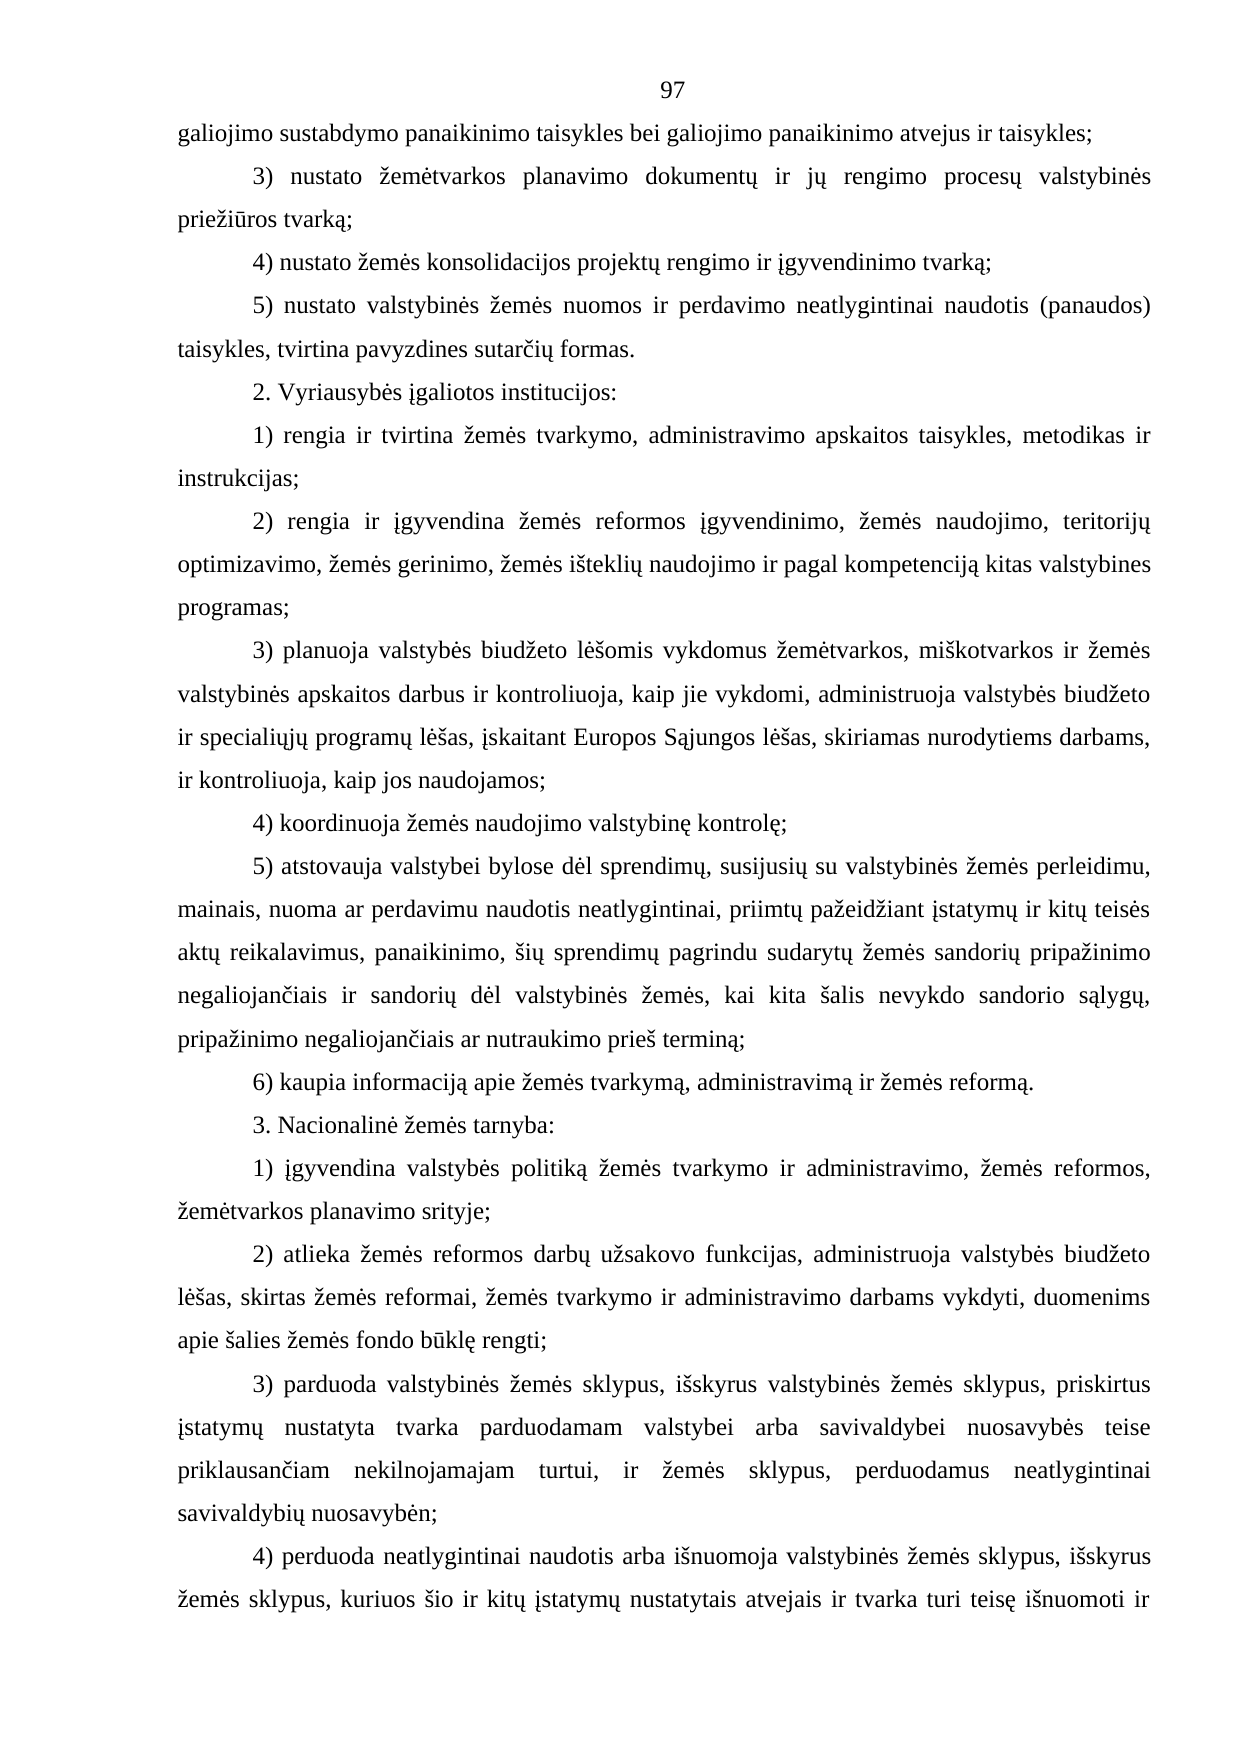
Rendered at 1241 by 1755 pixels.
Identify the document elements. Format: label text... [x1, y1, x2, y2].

text 5) atstovauja valstybei bylose dėl sprendimų, susijusių su valstybinės žemės perleidimu, mainais, nuoma ar perdavimu naudotis neatlygintinai, priimtų pažeidžiant įstatymų ir kitų teisės aktų reikalavimus, panaikinimo, šių sprendimų pagrindu sudarytų žemės sandorių pripažinimo negaliojančiais ir sandorių dėl valstybinės žemės, kai kita šalis nevykdo sandorio sąlygų, pripažinimo negaliojančiais ar nutraukimo prieš terminą; [177, 851, 1152, 1052]
text galiojimo sustabdymo panaikinimo taisykles bei galiojimo panaikinimo atvejus ir taisykles; [177, 118, 1152, 147]
text 1) įgyvendina valstybės politiką žemės tvarkymo ir administravimo, žemės reformos, žemėtvarkos planavimo srityje; [177, 1153, 1152, 1225]
text 3) planuoja valstybės biudžeto lėšomis vykdomus žemėtvarkos, miškotvarkos ir žemės valstybinės apskaitos darbus ir kontroliuoja, kaip jie vykdomi, administruoja valstybės biudžeto ir specialiųjų programų lėšas, įskaitant Europos Sąjungos lėšas, skiriamas nurodytiems darbams, ir kontroliuoja, kaip jos naudojamos; [177, 636, 1152, 794]
text 3) nustato žemėtvarkos planavimo dokumentų ir jų rengimo procesų valstybinės priežiūros tvarką; [177, 161, 1152, 233]
text 2) atlieka žemės reformos darbų užsakovo funkcijas, administruoja valstybės biudžeto lėšas, skirtas žemės reformai, žemės tvarkymo ir administravimo darbams vykdyti, duomenims apie šalies žemės fondo būklę rengti; [177, 1239, 1152, 1354]
text 6) kaupia informaciją apie žemės tvarkymą, administravimą ir žemės reformą. [177, 1067, 1152, 1096]
text 3) parduoda valstybinės žemės sklypus, išskyrus valstybinės žemės sklypus, priskirtus įstatymų nustatyta tvarka parduodamam valstybei arba savivaldybei nuosavybės teise priklausančiam nekilnojamajam turtui, ir žemės sklypus, perduodamus neatlygintinai savivaldybių nuosavybėn; [177, 1369, 1152, 1527]
text 4) nustato žemės konsolidacijos projektų rengimo ir įgyvendinimo tvarką; [177, 247, 1152, 276]
text 2. Vyriausybės įgaliotos institucijos: [177, 377, 1152, 406]
text 4) perduoda neatlygintinai naudotis arba išnuomoja valstybinės žemės sklypus, išskyrus žemės sklypus, kuriuos šio ir kitų įstatymų nustatytais atvejais ir tvarka turi teisę išnuomoti ir [177, 1541, 1152, 1613]
text 5) nustato valstybinės žemės nuomos ir perdavimo neatlygintinai naudotis (panaudos) taisykles, tvirtina pavyzdines sutarčių formas. [177, 291, 1152, 362]
text 1) rengia ir tvirtina žemės tvarkymo, administravimo apskaitos taisykles, metodikas ir instrukcijas; [177, 420, 1152, 492]
text 2) rengia ir įgyvendina žemės reformos įgyvendinimo, žemės naudojimo, teritorijų optimizavimo, žemės gerinimo, žemės išteklių naudojimo ir pagal kompetenciją kitas valstybines programas; [177, 506, 1152, 621]
text 3. Nacionalinė žemės tarnyba: [177, 1110, 1152, 1139]
text 4) koordinuoja žemės naudojimo valstybinę kontrolę; [177, 808, 1152, 837]
